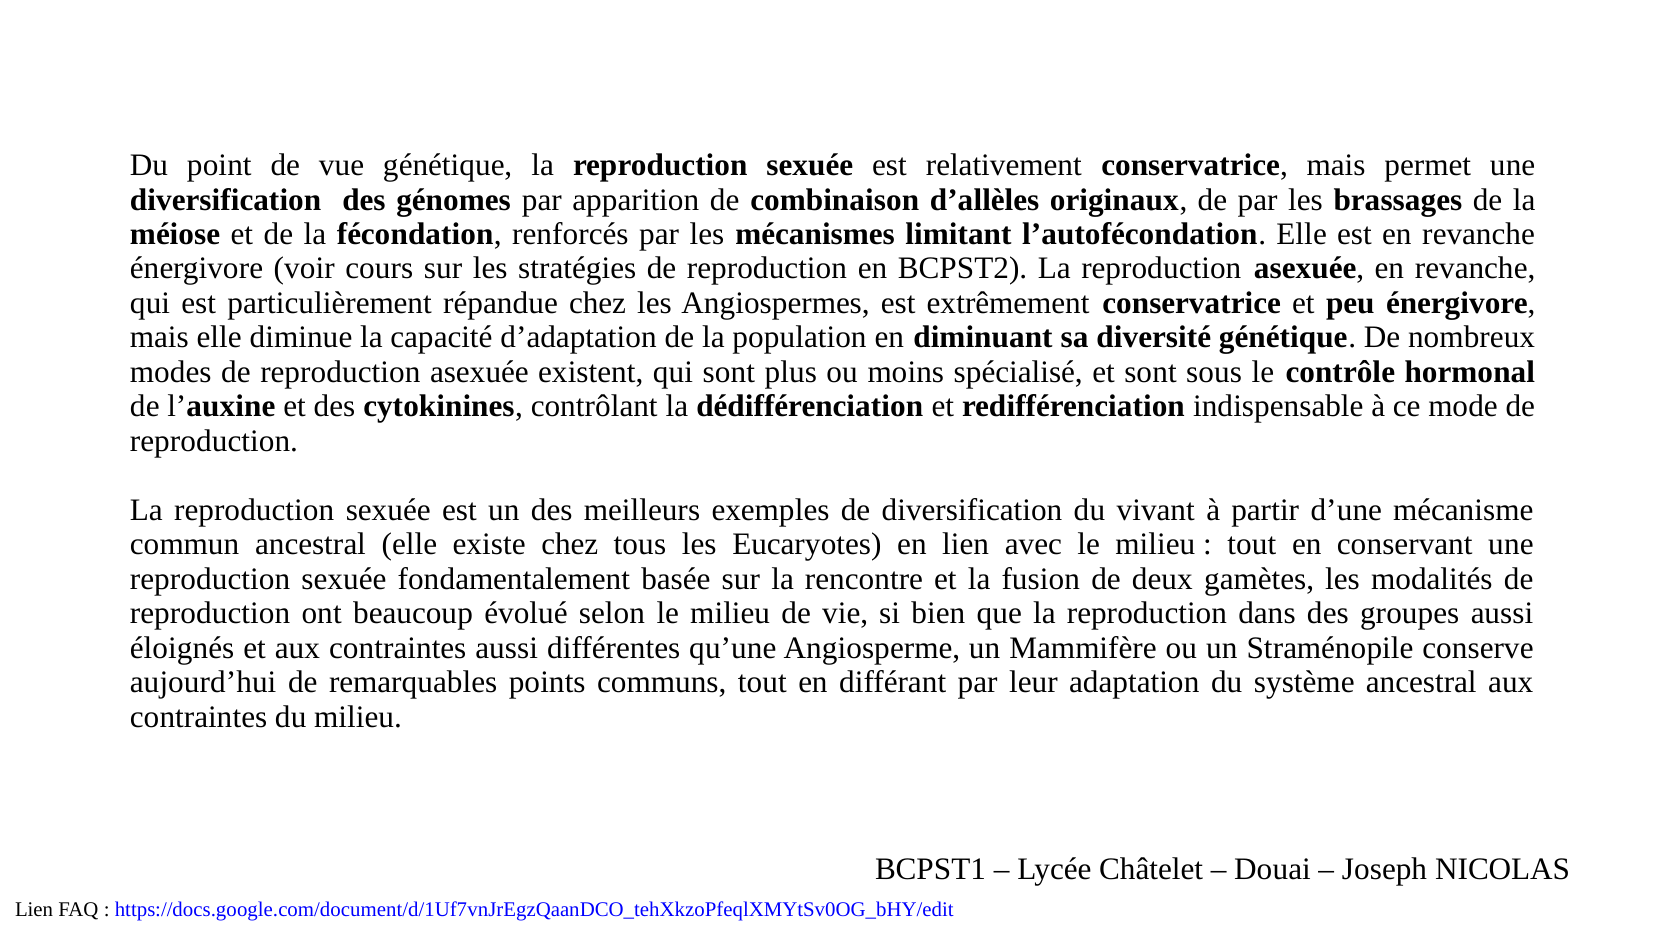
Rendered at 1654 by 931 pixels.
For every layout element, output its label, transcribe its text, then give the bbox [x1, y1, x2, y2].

text_box BCPST1 – Lycée Châtelet – Douai – Joseph NICOLAS [637, 832, 1571, 905]
text_box Lien FAQ : https://docs.google.com/document/d/1Uf7vnJrEgzQaanDCO_tehXkzoPfeqlXMYtSv0OG_bHY/edit [0, 897, 993, 931]
text_box Du point de vue génétique, la reproduction sexuée est relativement conservatrice, mais permet une diversification des génomes par apparition de combinaison d’allèles originaux, de par les brassages de la méiose et de la fécondation, renforcés par les mécanismes limitant l’autofécondation. Elle est en revanche énergivore (voir cours sur les stratégies de reproduction en BCPST2). La reproduction asexuée, en revanche, qui est particulièrement répandue chez les Angiospermes, est extrêmement conservatrice et peu énergivore, mais elle diminue la capacité d’adaptation de la population en diminuant sa diversité génétique. De nombreux modes de reproduction asexuée existent, qui sont plus ou moins spécialisé, et sont sous le contrôle hormonal de l’auxine et des cytokinines, contrôlant la dédifférenciation et redifférenciation indispensable à ce mode de reproduction. La reproduction sexuée est un des meilleurs exemples de diversification du vivant à partir d’une mécanisme commun ancestral (elle existe chez tous les Eucaryotes) en lien avec le milieu : tout en conservant une reproduction sexuée fondamentalement basée sur la rencontre et la fusion de deux gamètes, les modalités de reproduction ont beaucoup évolué selon le milieu de vie, si bien que la reproduction dans des groupes aussi éloignés et aux contraintes aussi différentes qu’une Angiosperme, un Mammifère ou un Straménopile conserve aujourd’hui de remarquables points communs, tout en différant par leur adaptation du système ancestral aux contraintes du milieu. [129, 147, 1536, 735]
